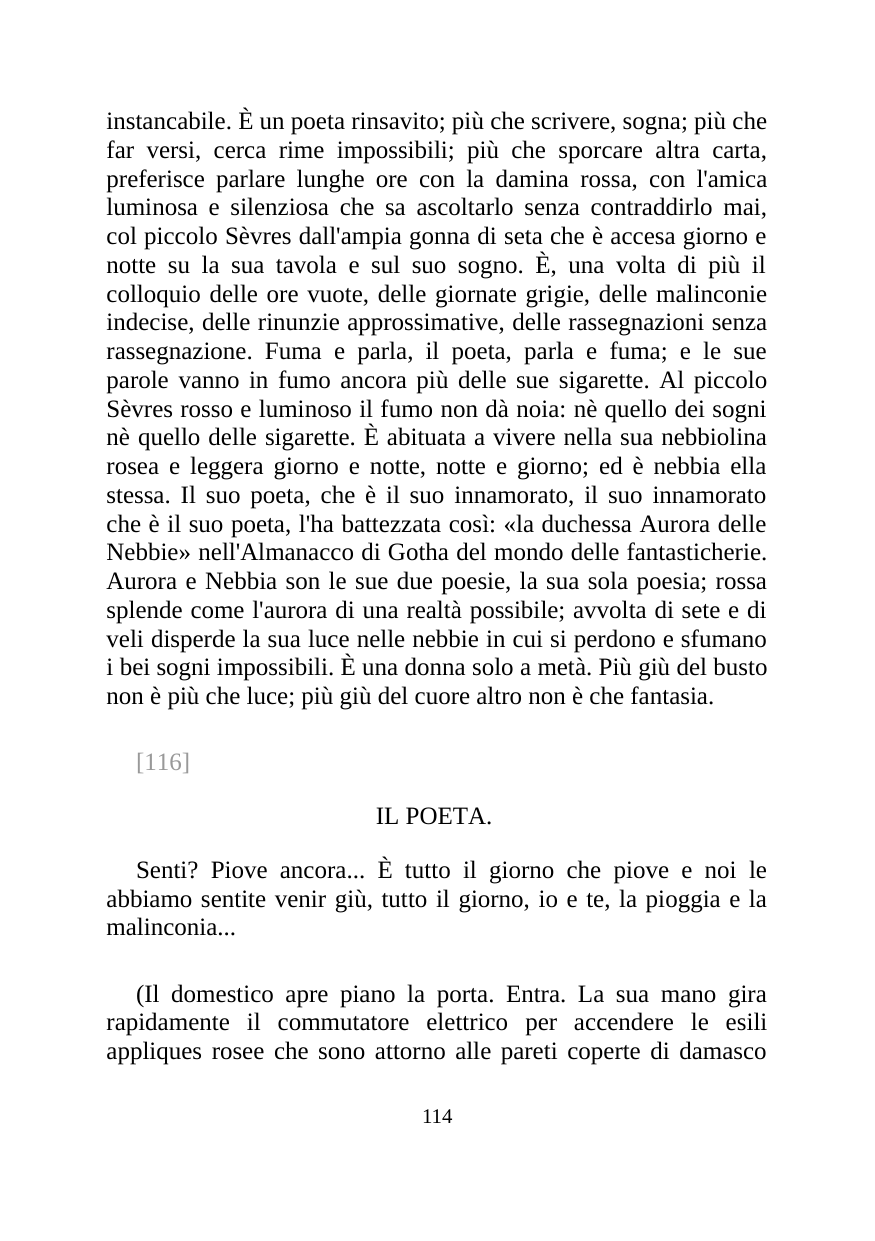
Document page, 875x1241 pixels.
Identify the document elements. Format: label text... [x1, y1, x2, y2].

text instancabile. È un poeta rinsavito; più che scrivere, sogna; più che far versi, cerca rime impossibili; più che sporcare altra carta, preferisce parlare lunghe ore con la damina rossa, con l'amica luminosa e silenziosa che sa ascoltarlo senza contraddirlo mai, col piccolo Sèvres dall'ampia gonna di seta che è accesa giorno e notte su la sua tavola e sul suo sogno. È, una volta di più il colloquio delle ore vuote, delle giornate grigie, delle malinconie indecise, delle rinunzie approssimative, delle rassegnazioni senza rassegnazione. Fuma e parla, il poeta, parla e fuma; e le sue parole vanno in fumo ancora più delle sue sigarette. Al piccolo Sèvres rosso e luminoso il fumo non dà noia: nè quello dei sogni nè quello delle sigarette. È abituata a vivere nella sua nebbiolina rosea e leggera giorno e notte, notte e giorno; ed è nebbia ella stessa. Il suo poeta, che è il suo innamorato, il suo innamorato che è il suo poeta, l'ha battezzata così: «la duchessa Aurora delle Nebbie» nell'Almanacco di Gotha del mondo delle fantasticherie. Aurora e Nebbia son le sue due poesie, la sua sola poesia; rossa splende come l'aurora di una realtà possibile; avvolta di sete e di veli disperde la sua luce nelle nebbie in cui si perdono e sfumano i bei sogni impossibili. È una donna solo a metà. Più giù del busto non è più che luce; più giù del cuore altro non è che fantasia. [106, 106, 768, 710]
text IL POETA. [106, 801, 768, 830]
text (Il domestico apre piano la porta. Entra. La sua mano gira rapidamente il commutatore elettrico per accendere le esili appliques rosee che sono attorno alle pareti coperte di damasco [106, 979, 768, 1065]
text [116] [106, 747, 768, 776]
text Senti? Piove ancora... È tutto il giorno che piove e noi le abbiamo sentite venir giù, tutto il giorno, io e te, la pioggia e la malinconia... [106, 855, 768, 941]
